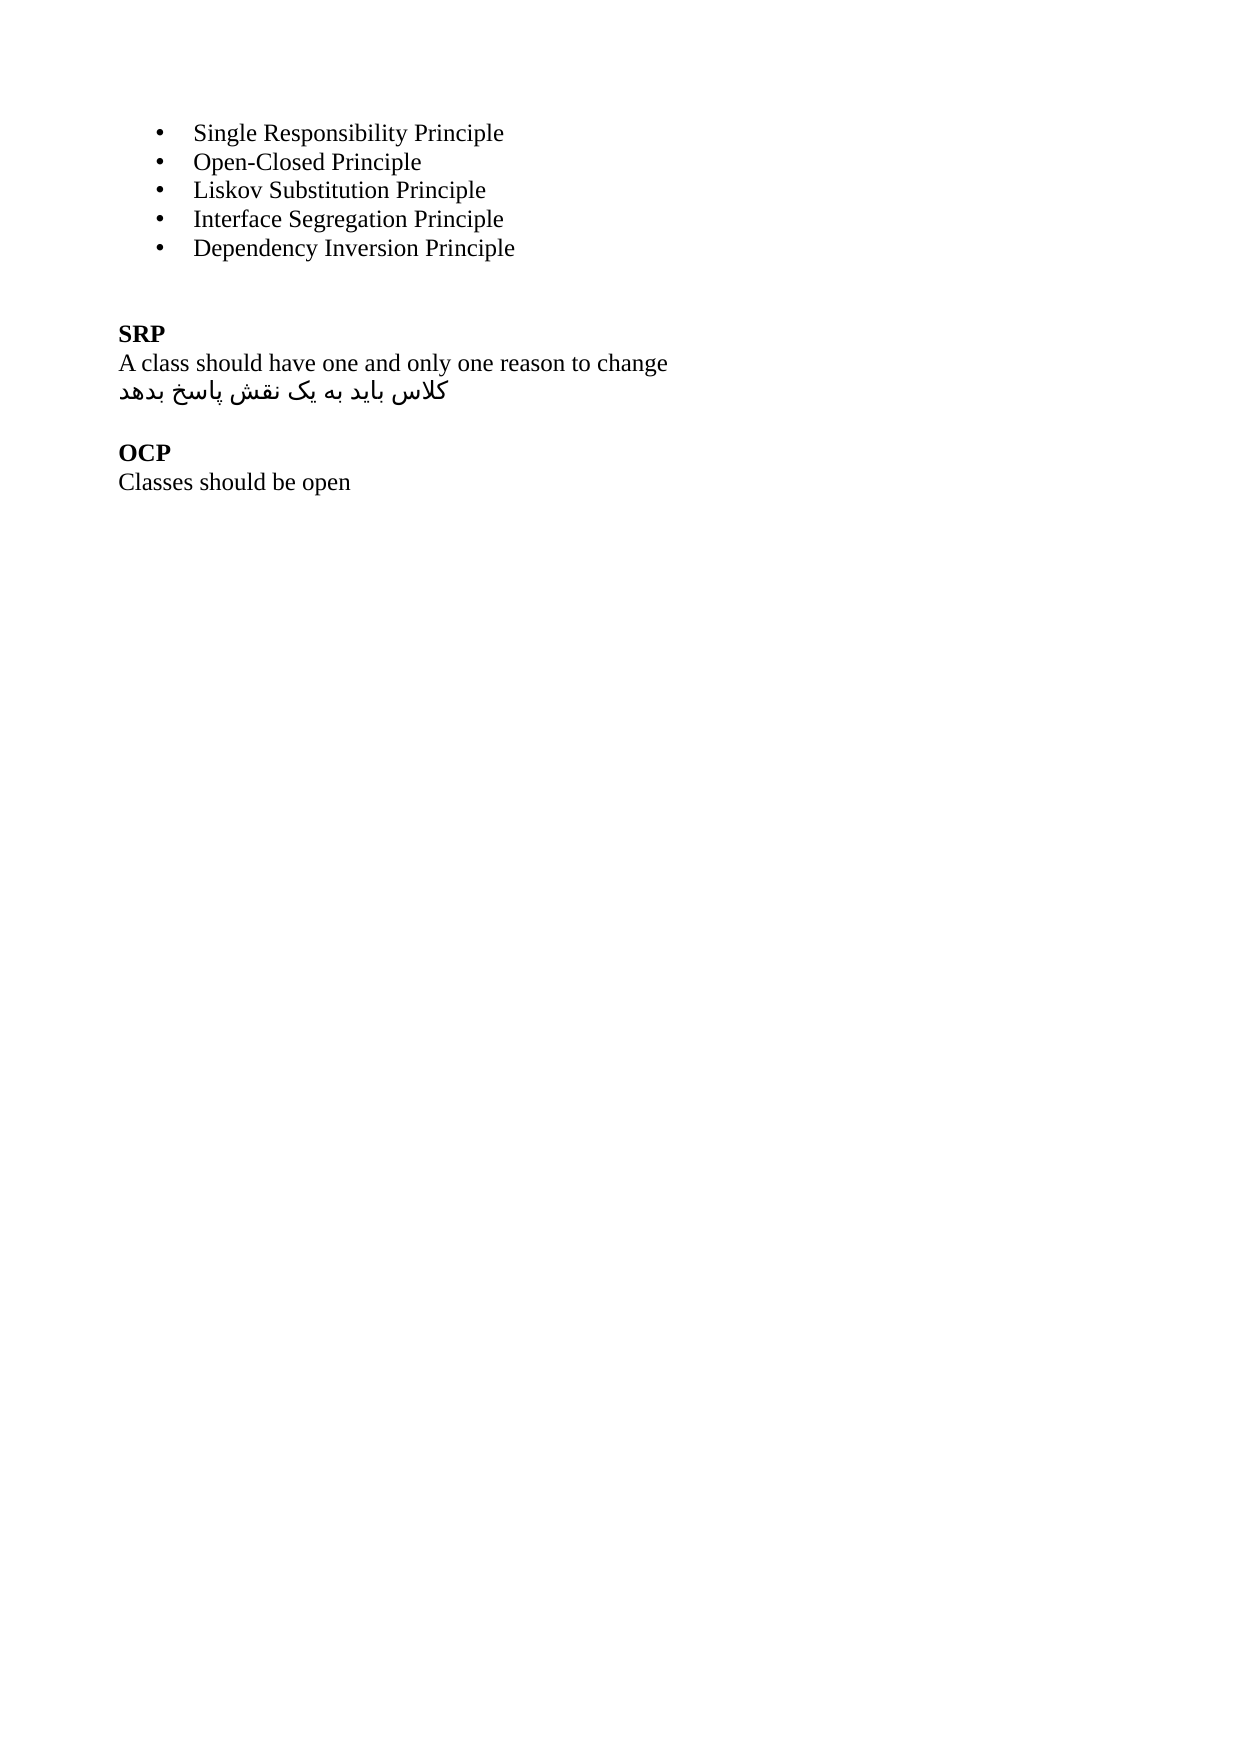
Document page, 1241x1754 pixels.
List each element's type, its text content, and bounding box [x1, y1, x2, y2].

text کلاس باید به یک نقش پاسخ بدهد [118, 377, 1122, 409]
list Open-Closed Principle [156, 147, 1122, 176]
list Dependency Inversion Principle [156, 233, 1122, 262]
list Interface Segregation Principle [156, 204, 1122, 233]
list Liskov Substitution Principle [156, 176, 1122, 204]
text OCP [118, 438, 1122, 467]
text A class should have one and only one reason to change [118, 348, 1122, 377]
list Single Responsibility Principle [156, 118, 1122, 147]
text Classes should be open [118, 467, 1122, 496]
text SRP [118, 319, 1122, 348]
